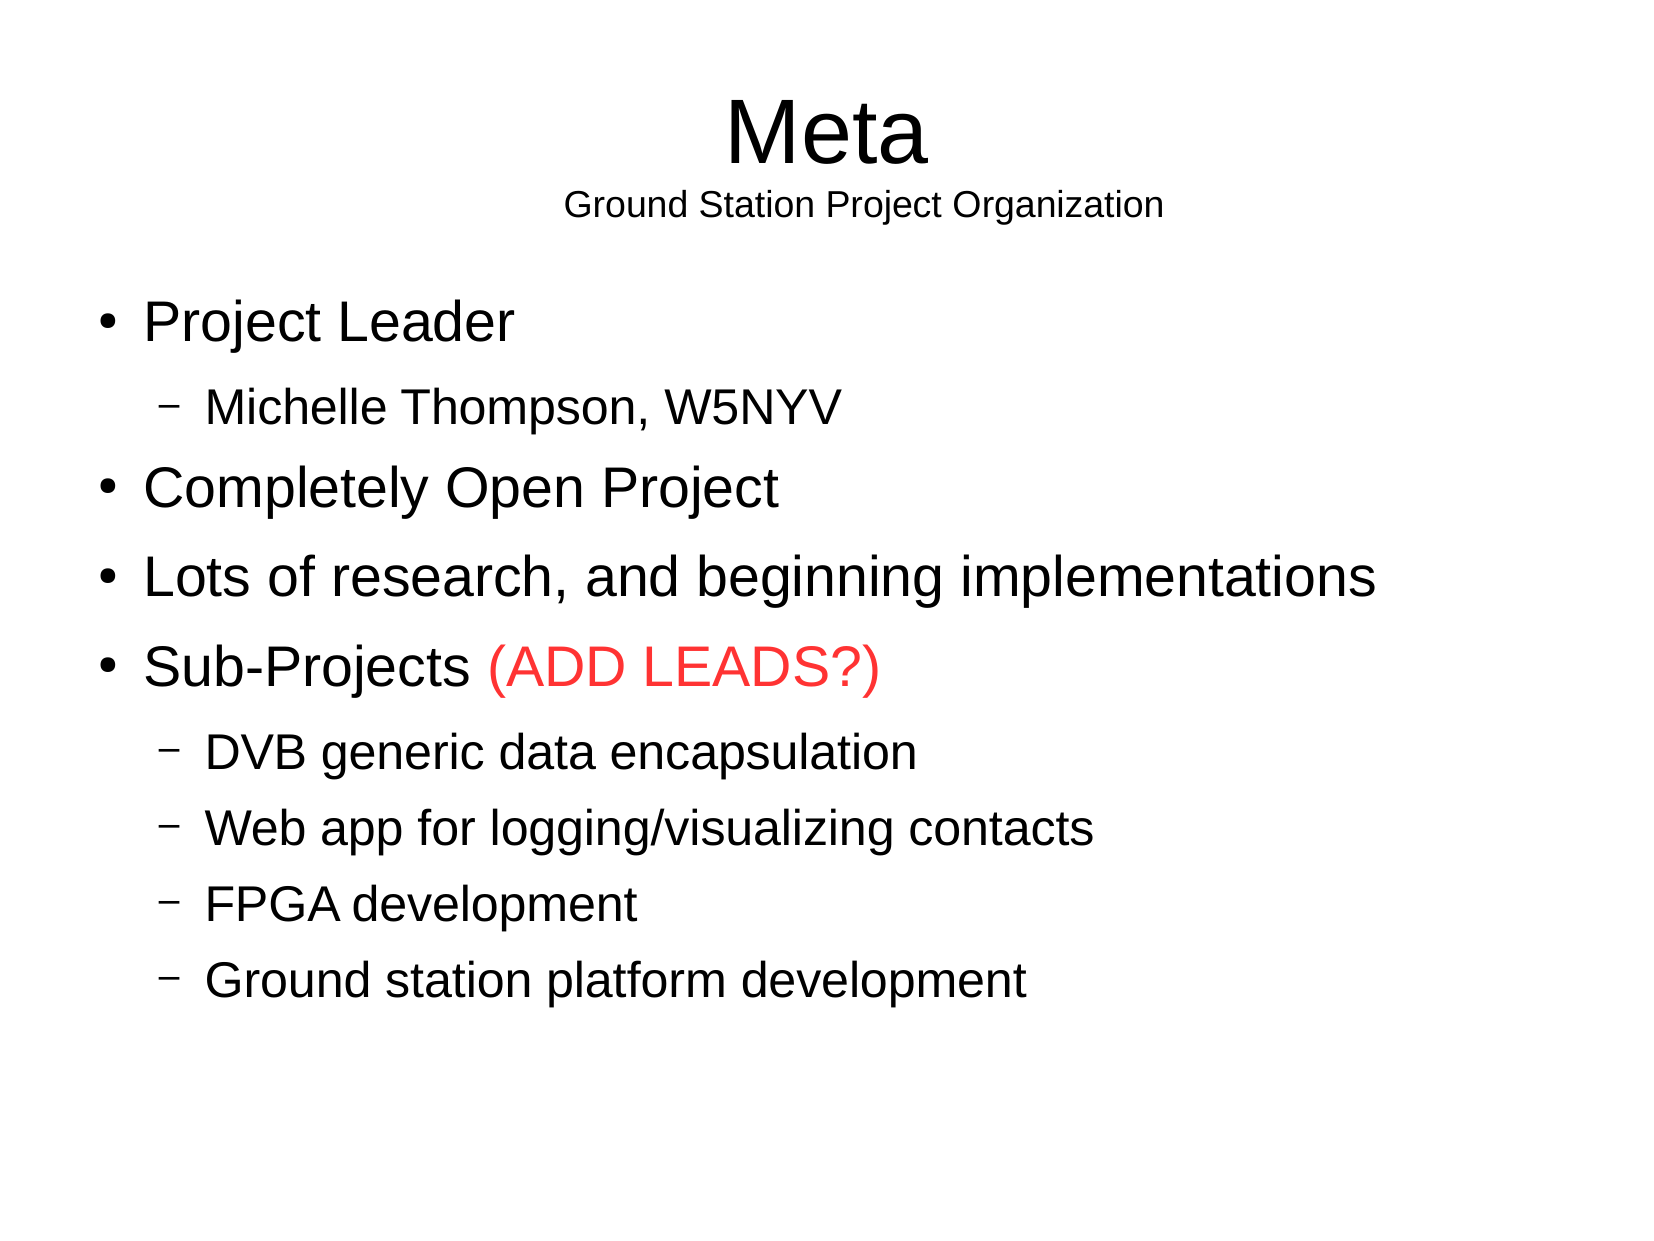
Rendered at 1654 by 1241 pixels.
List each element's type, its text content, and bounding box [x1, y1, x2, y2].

list Project Leader Michelle Thompson, W5NYV Completely Open Project Lots of research, and beginning implementations Sub-Projects (ADD LEADS?) DVB generic data encapsulation Web app for logging/visualizing contacts FPGA development Ground station platform development [82, 290, 1571, 1010]
title Meta Ground Station Project Organization [82, 49, 1571, 257]
